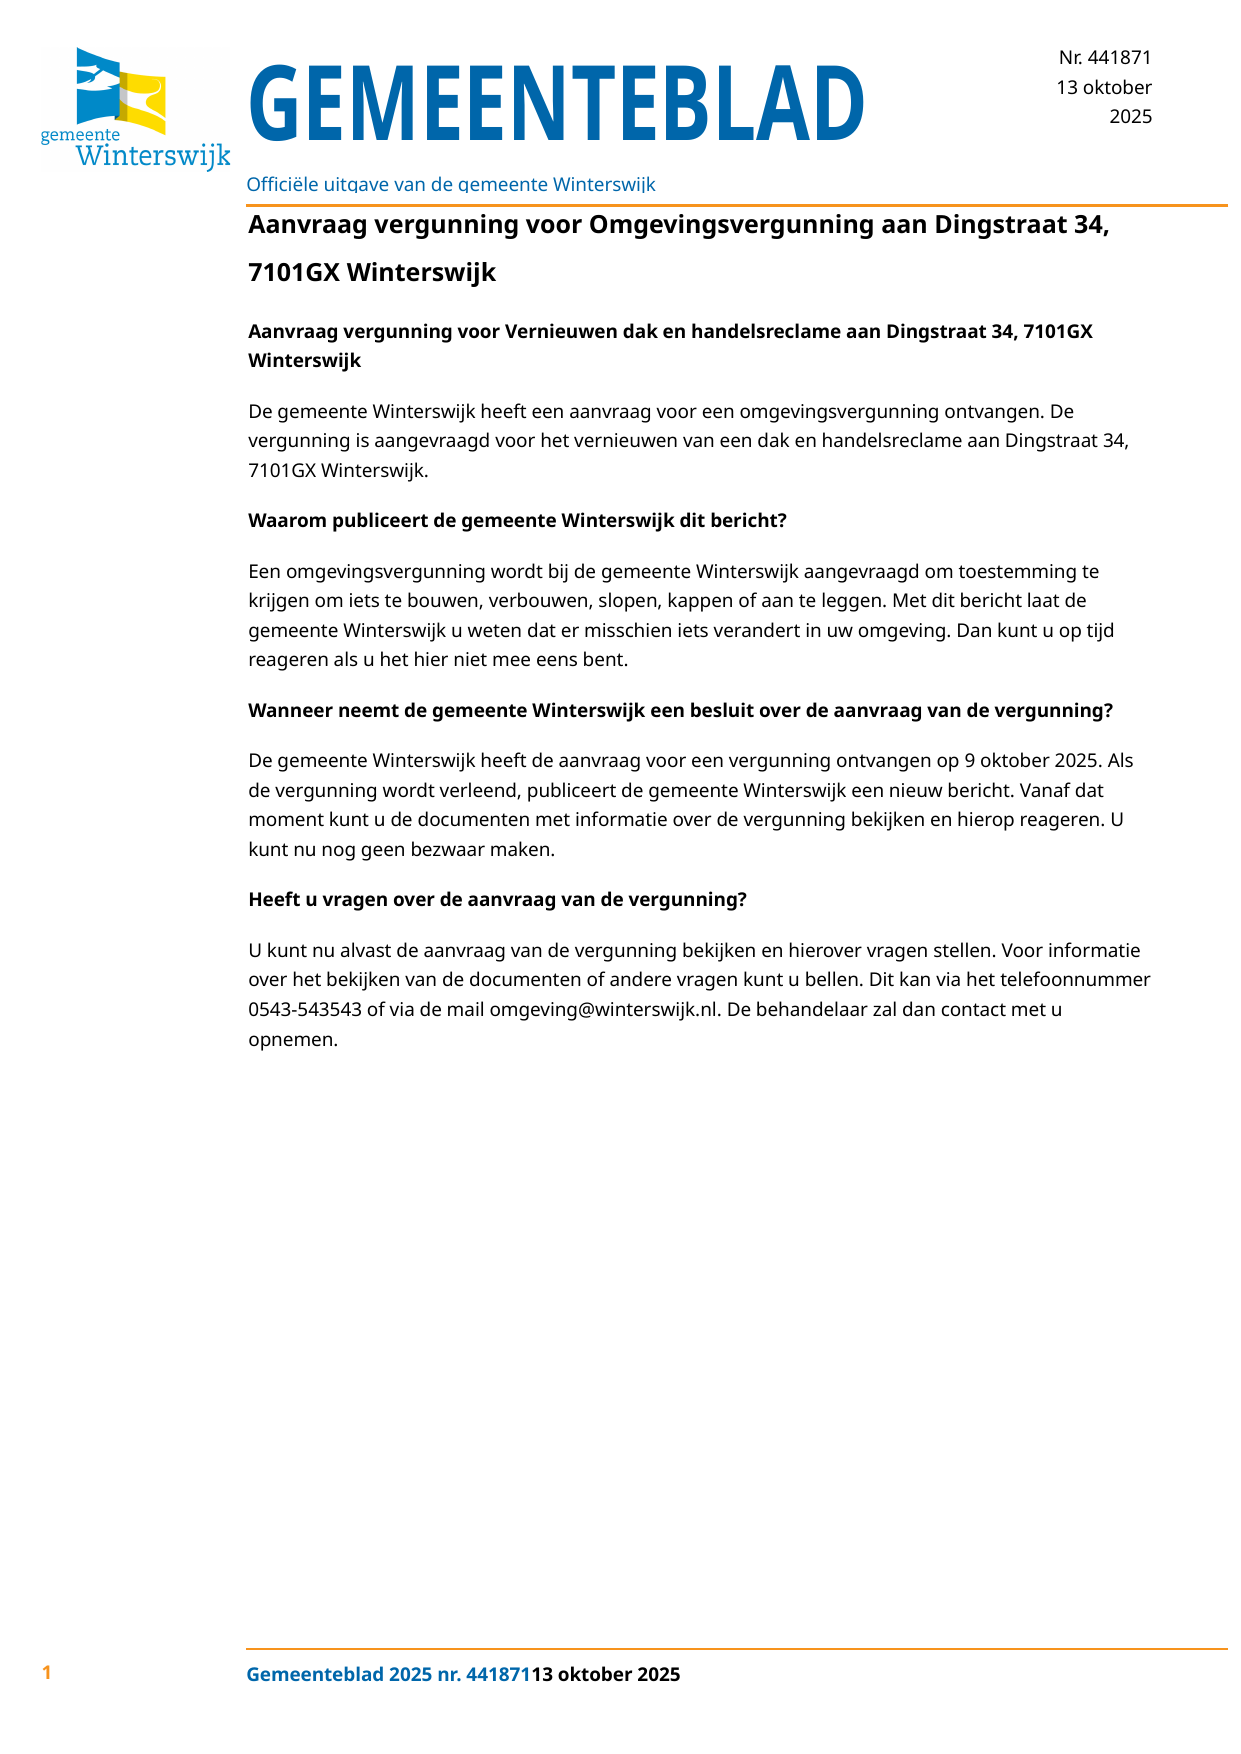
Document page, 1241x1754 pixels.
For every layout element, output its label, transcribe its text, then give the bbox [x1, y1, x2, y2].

text U kunt nu alvast de aanvraag van de vergunning bekijken en hierover vragen stellen. Voor informatie over het bekijken van de documenten of andere vragen kunt u bellen. Dit kan via het telefoonnummer 0543-543543 of via de mail omgeving@winterswijk.nl. De behandelaar zal dan contact met u opnemen. [248, 937, 1152, 1052]
text Aanvraag vergunning voor Omgevingsvergunning aan Dingstraat 34, 7101GX Winterswijk [248, 207, 1152, 288]
picture [41, 47, 231, 172]
text Heeft u vragen over de aanvraag van de vergunning? [248, 887, 1152, 912]
text Wanneer neemt de gemeente Winterswijk een besluit over de aanvraag van de vergunning? [248, 697, 1152, 723]
text De gemeente Winterswijk heeft een aanvraag voor een omgevingsvergunning ontvangen. De vergunning is aangevraagd voor het vernieuwen van een dak en handelsreclame aan Dingstraat 34, 7101GX Winterswijk. [248, 398, 1152, 483]
text De gemeente Winterswijk heeft de aanvraag voor een vergunning ontvangen op 9 oktober 2025. Als de vergunning wordt verleend, publiceert de gemeente Winterswijk een nieuw bericht. Vanaf dat moment kunt u de documenten met informatie over de vergunning bekijken en hierop reageren. U kunt nu nog geen bezwaar maken. [248, 747, 1152, 862]
text Aanvraag vergunning voor Vernieuwen dak en handelsreclame aan Dingstraat 34, 7101GX Winterswijk [248, 318, 1152, 373]
picture [225, 153, 231, 162]
text Een omgevingsvergunning wordt bij de gemeente Winterswijk aangevraagd om toestemming te krijgen om iets te bouwen, verbouwen, slopen, kappen of aan te leggen. Met dit bericht laat de gemeente Winterswijk u weten dat er misschien iets verandert in uw omgeving. Dan kunt u op tijd reageren als u het hier niet mee eens bent. [248, 558, 1152, 672]
text Waarom publiceert de gemeente Winterswijk dit bericht? [248, 507, 1152, 533]
